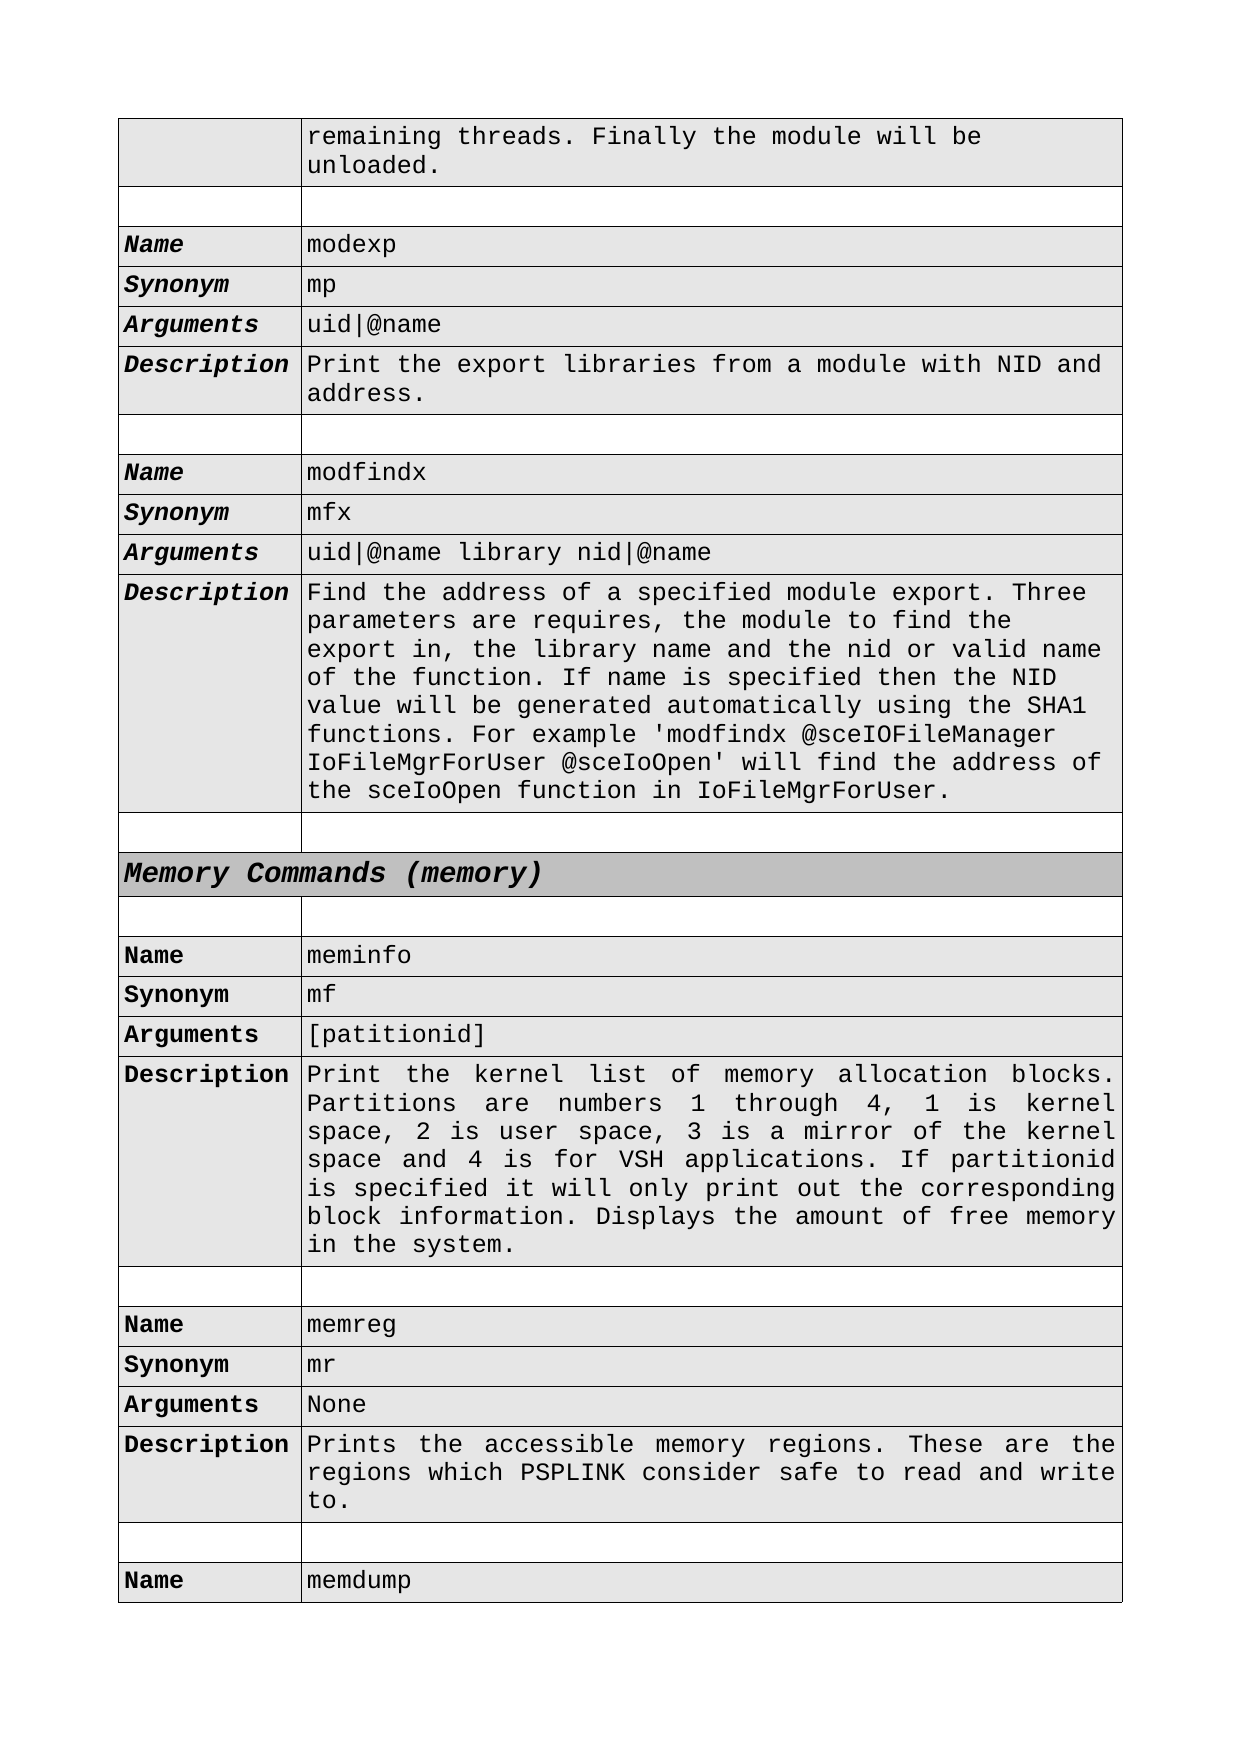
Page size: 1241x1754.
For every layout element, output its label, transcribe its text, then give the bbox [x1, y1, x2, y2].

table_cell [302, 1267, 1122, 1306]
table_cell Synonym [119, 977, 301, 1016]
table_cell None [302, 1387, 1122, 1426]
table_cell mfx [302, 495, 1122, 534]
table_cell modfindx [302, 455, 1122, 494]
table_cell Prints the accessible memory regions. These are the regions which PSPLINK consider safe to read and write to. [302, 1427, 1122, 1522]
table_cell Print the kernel list of memory allocation blocks. Partitions are numbers 1 through 4, 1 is kernel space, 2 is user space, 3 is a mirror of the kernel space and 4 is for VSH applications. If partitionid is specified it will only print out the corresponding block information. Displays the amount of free memory in the system. [302, 1057, 1122, 1266]
table_cell Print the export libraries from a module with NID and address. [302, 347, 1122, 414]
table_cell [119, 187, 301, 226]
table_cell meminfo [302, 937, 1122, 976]
table_cell Arguments [119, 535, 301, 574]
table_cell [302, 813, 1122, 852]
table_cell mr [302, 1347, 1122, 1386]
table_cell [119, 813, 301, 852]
table_cell [119, 119, 301, 186]
table_cell [302, 187, 1122, 226]
table_cell Name [119, 937, 301, 976]
table_cell modexp [302, 227, 1122, 266]
table_cell Name [119, 227, 301, 266]
table_cell Description [119, 347, 301, 414]
table_cell [302, 897, 1122, 936]
table_cell Synonym [119, 1347, 301, 1386]
table_cell [302, 1523, 1122, 1562]
table_cell Description [119, 1057, 301, 1266]
table_cell uid|@name [302, 307, 1122, 346]
table_cell Memory Commands (memory) [119, 853, 1122, 896]
table_cell uid|@name library nid|@name [302, 535, 1122, 574]
table_cell Find the address of a specified module export. Three parameters are requires, the module to find the export in, the library name and the nid or valid name of the function. If name is specified then the NID value will be generated automatically using the SHA1 functions. For example 'modfindx @sceIOFileManager IoFileMgrForUser @sceIoOpen' will find the address of the sceIoOpen function in IoFileMgrForUser. [302, 575, 1122, 812]
table_cell remaining threads. Finally the module will be unloaded. [302, 119, 1122, 186]
table_cell Description [119, 575, 301, 812]
table_cell Synonym [119, 267, 301, 306]
table_cell Arguments [119, 1017, 301, 1056]
table_cell Name [119, 455, 301, 494]
table_cell Name [119, 1563, 301, 1602]
table_cell [119, 897, 301, 936]
table_cell memdump [302, 1563, 1122, 1602]
table_cell [119, 1523, 301, 1562]
table_cell [119, 415, 301, 454]
table_cell Synonym [119, 495, 301, 534]
table_cell Name [119, 1307, 301, 1346]
table_cell Arguments [119, 1387, 301, 1426]
table_cell [119, 1267, 301, 1306]
table_cell [patitionid] [302, 1017, 1122, 1056]
table_cell Description [119, 1427, 301, 1522]
table_cell [302, 415, 1122, 454]
table_cell Arguments [119, 307, 301, 346]
table_cell mf [302, 977, 1122, 1016]
table_cell mp [302, 267, 1122, 306]
table_cell memreg [302, 1307, 1122, 1346]
